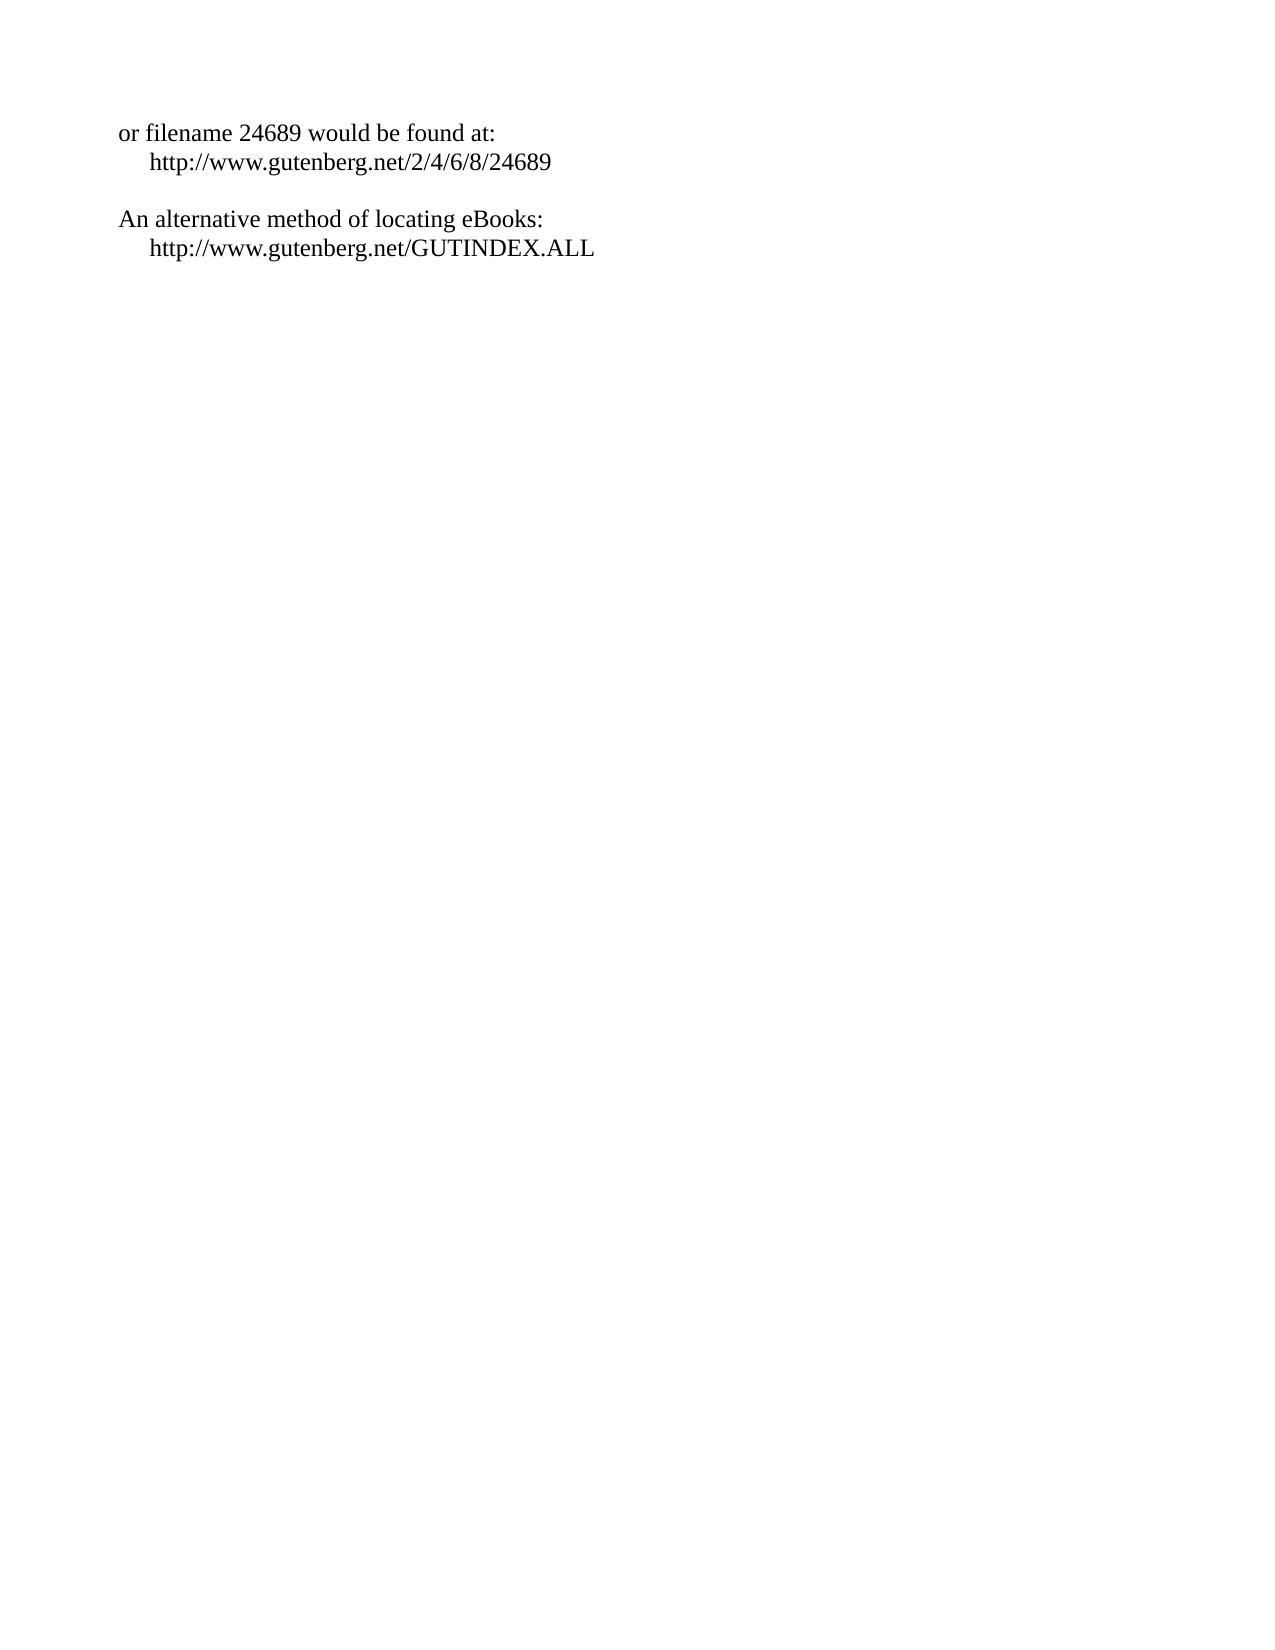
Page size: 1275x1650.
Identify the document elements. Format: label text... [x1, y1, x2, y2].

text http://www.gutenberg.net/2/4/6/8/24689 [118, 147, 1157, 176]
text or filename 24689 would be found at: [118, 118, 1157, 147]
text An alternative method of locating eBooks: [118, 204, 1157, 233]
text http://www.gutenberg.net/GUTINDEX.ALL [118, 233, 1157, 262]
